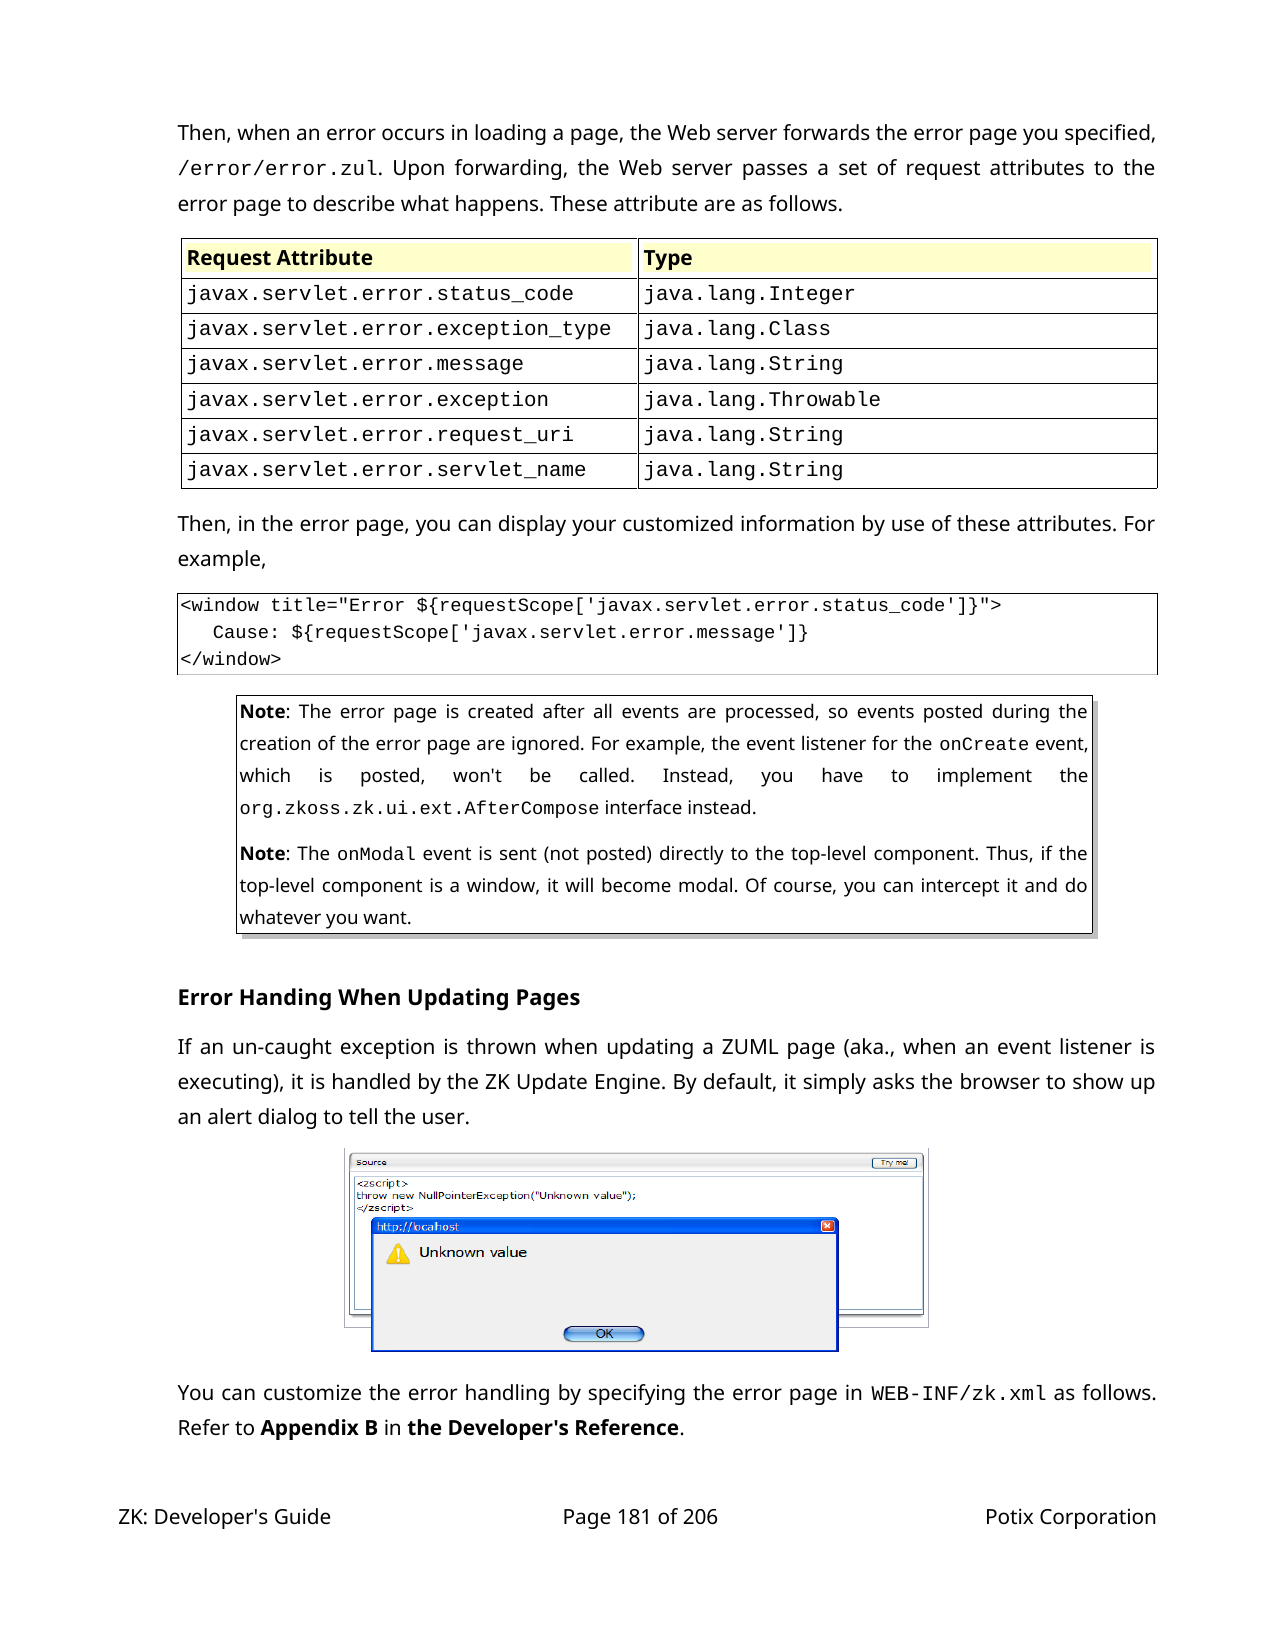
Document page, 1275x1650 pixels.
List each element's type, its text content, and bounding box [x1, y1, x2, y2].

table_cell javax.servlet.error.status_code [182, 279, 637, 313]
text Then, when an error occurs in loading a page, the Web server forwards the error page you specified, /error/error.zul. Upon forwarding, the Web server passes a set of request attributes to the error page to describe what happens. These attribute are as follows. [177, 118, 1157, 217]
text Note: The error page is created after all events are processed, so events posted during the creation of the error page are ignored. For example, the event listener for the onCreate event, which is posted, won't be called. Instead, you have to implement the org.zkoss.zk.ui.ext.AfterCompose interface instead. [237, 696, 1092, 820]
text You can customize the error handling by specifying the error page in WEB-INF/zk.xml as follows. Refer to Appendix B in the Developer's Reference. [177, 1378, 1157, 1442]
table_cell java.lang.Throwable [639, 384, 1157, 418]
text If an un-caught exception is thrown when updating a ZUML page (aka., when an event listener is executing), it is handled by the ZK Update Engine. By default, it simply asks the browser to show up an alert dialog to tell the user. [177, 1032, 1157, 1131]
table_header Type [639, 239, 1157, 278]
table_cell java.lang.Integer [639, 279, 1157, 313]
table_cell javax.servlet.error.exception_type [182, 314, 637, 348]
table_cell java.lang.String [639, 454, 1157, 488]
text </window> [178, 647, 1157, 674]
text Note: The onModal event is sent (not posted) directly to the top-level component. Thus, if the top-level component is a window, it will become modal. Of course, you can intercept it and do whatever you want. [237, 837, 1092, 933]
text Cause: ${requestScope['javax.servlet.error.message']} [178, 620, 1157, 644]
table_cell javax.servlet.error.exception [182, 384, 637, 418]
table_cell java.lang.String [639, 419, 1157, 453]
picture [342, 1148, 933, 1354]
text <window title="Error ${requestScope['javax.servlet.error.status_code']}"> [178, 594, 1157, 617]
subtitle Error Handing When Updating Pages [177, 981, 1157, 1011]
table_cell javax.servlet.error.request_uri [182, 419, 637, 453]
text Then, in the error page, you can display your customized information by use of these attributes. For example, [177, 509, 1157, 572]
table_cell javax.servlet.error.servlet_name [182, 454, 637, 488]
table_cell javax.servlet.error.message [182, 349, 637, 383]
table_cell java.lang.Class [639, 314, 1157, 348]
table_header Request Attribute [182, 239, 637, 278]
table_cell java.lang.String [639, 349, 1157, 383]
